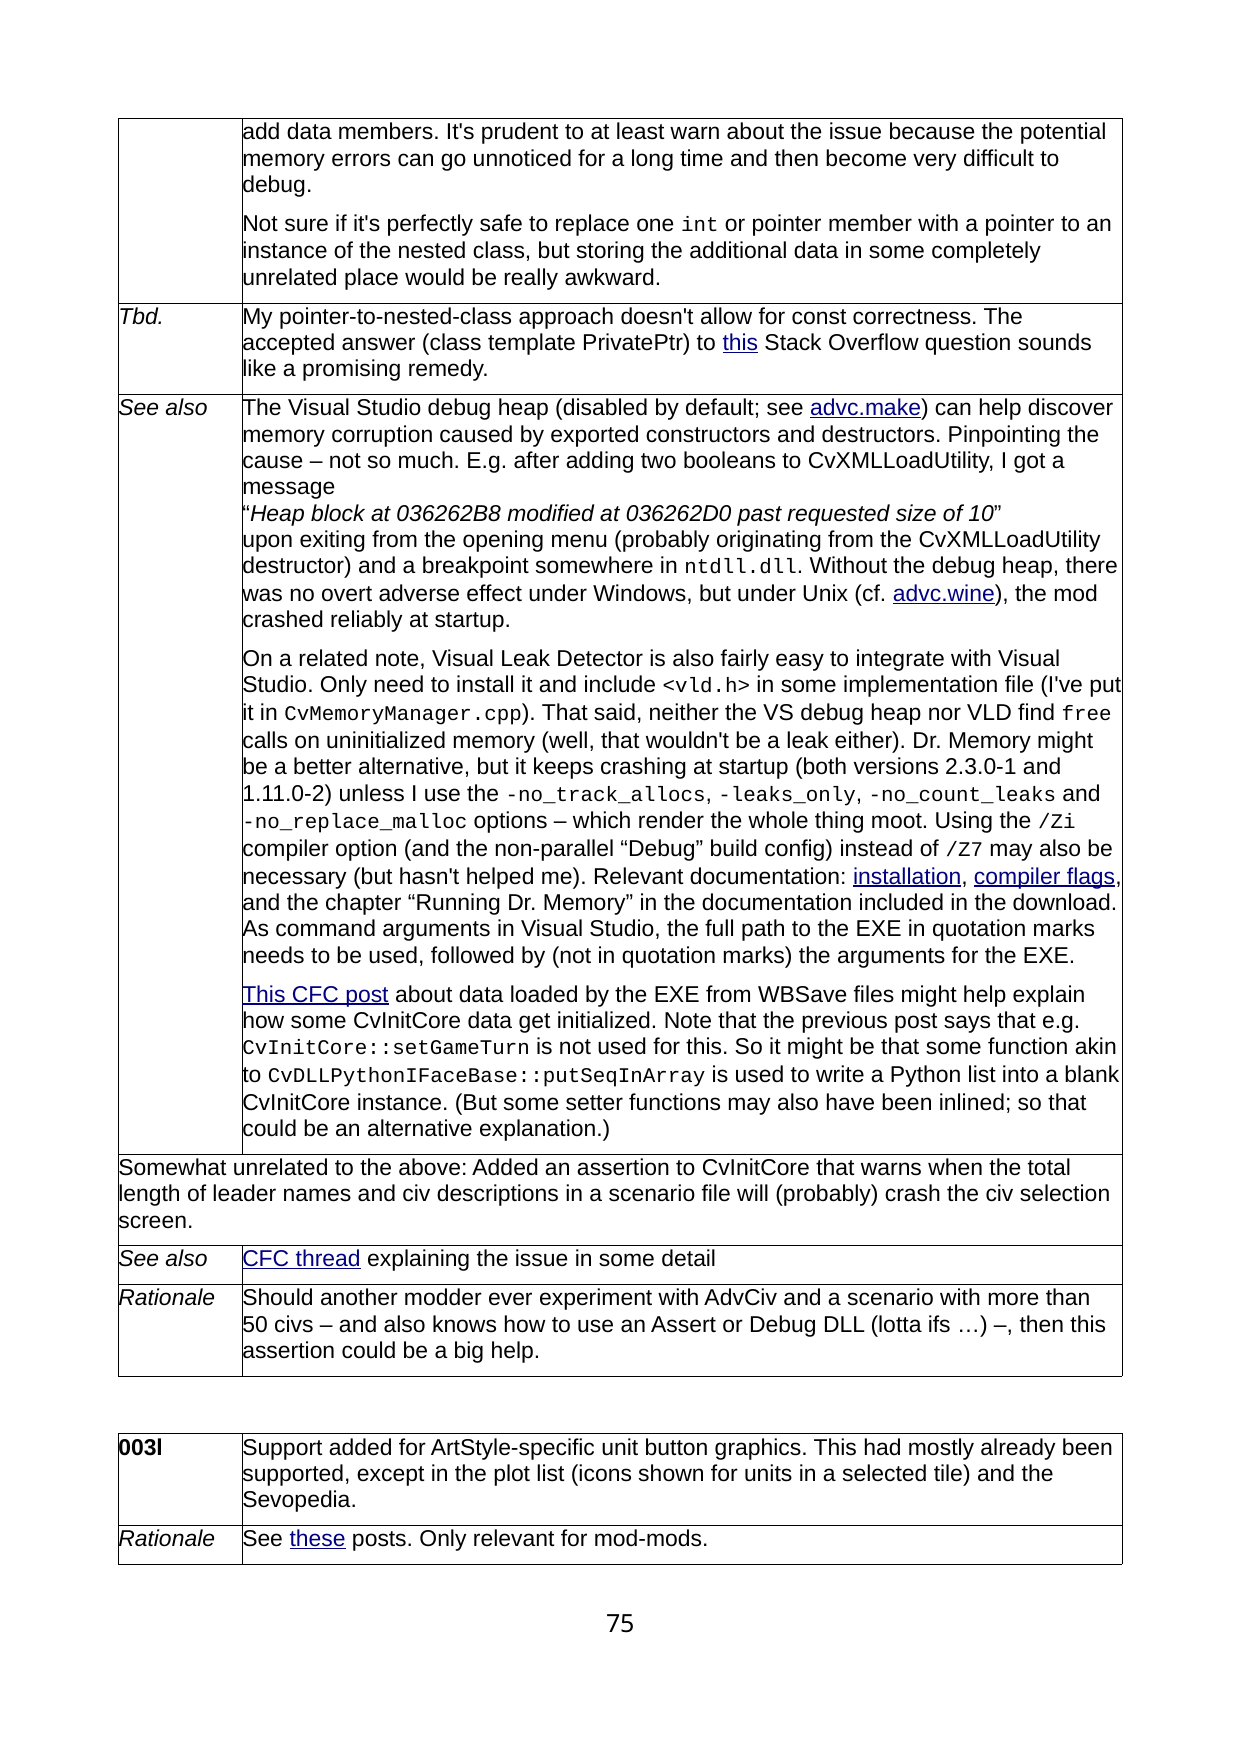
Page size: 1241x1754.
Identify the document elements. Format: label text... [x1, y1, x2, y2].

table_cell Rationale [119, 1526, 242, 1564]
table_header 003l [119, 1434, 242, 1525]
table_cell The Visual Studio debug heap (disabled by default; see advc.make) can help discover memory corruption caused by exported constructors and destructors. Pinpointing the cause – not so much. E.g. after adding two booleans to CvXMLLoadUtility, I got a message “Heap block at 036262B8 modified at 036262D0 past requested size of 10” upon exiting from the opening menu (probably originating from the CvXMLLoadUtility destructor) and a breakpoint somewhere in ntdll.dll. Without the debug heap, there was no overt adverse effect under Windows, but under Unix (cf. advc.wine), the mod crashed reliably at startup. On a related note, Visual Leak Detector is also fairly easy to integrate with Visual Studio. Only need to install it and include <vld.h> in some implementation file (I've put it in CvMemoryManager.cpp). That said, neither the VS debug heap nor VLD find free calls on uninitialized memory (well, that wouldn't be a leak either). Dr. Memory might be a better alternative, but it keeps crashing at startup (both versions 2.3.0-1 and 1.11.0-2) unless I use the -no_track_allocs, -leaks_only, -no_count_leaks and ‑no_replace_malloc options – which render the whole thing moot. Using the /Zi compiler option (and the non-parallel “Debug” build config) instead of /Z7 may also be necessary (but hasn't helped me). Relevant documentation: installation, compiler flags, and the chapter “Running Dr. Memory” in the documentation included in the download. As command arguments in Visual Studio, the full path to the EXE in quotation marks needs to be used, followed by (not in quotation marks) the arguments for the EXE. This CFC post about data loaded by the EXE from WBSave files might help explain how some CvInitCore data get initialized. Note that the previous post says that e.g. CvInitCore::setGameTurn is not used for this. So it might be that some function akin to CvDLLPythonIFaceBase::putSeqInArray is used to write a Python list into a blank CvInitCore instance. (But some setter functions may also have been inlined; so that could be an alternative explanation.) [243, 395, 1122, 1154]
table_cell See also [119, 1246, 242, 1284]
table_cell [119, 119, 242, 302]
table_cell See also [119, 395, 242, 1154]
table_cell CFC thread explaining the issue in some detail [243, 1246, 1122, 1284]
table_cell add data members. It's prudent to at least warn about the issue because the potential memory errors can go unnoticed for a long time and then become very difficult to debug. Not sure if it's perfectly safe to replace one int or pointer member with a pointer to an instance of the nested class, but storing the additional data in some completely unrelated place would be really awkward. [243, 119, 1122, 302]
table_cell Should another modder ever experiment with AdvCiv and a scenario with more than 50 civs – and also knows how to use an Assert or Debug DLL (lotta ifs …) –, then this assertion could be a big help. [243, 1285, 1122, 1376]
table_cell Rationale [119, 1285, 242, 1376]
table_cell Somewhat unrelated to the above: Added an assertion to CvInitCore that warns when the total length of leader names and civ descriptions in a scenario file will (probably) crash the civ selection screen. [119, 1155, 1122, 1245]
table_cell See these posts. Only relevant for mod-mods. [243, 1526, 1122, 1564]
table_cell My pointer-to-nested-class approach doesn't allow for const correctness. The accepted answer (class template PrivatePtr) to this Stack Overflow question sounds like a promising remedy. [243, 304, 1122, 394]
table_cell Tbd. [119, 304, 242, 394]
table_header Support added for ArtStyle-specific unit button graphics. This had mostly already been supported, except in the plot list (icons shown for units in a selected tile) and the Sevopedia. [243, 1434, 1122, 1525]
